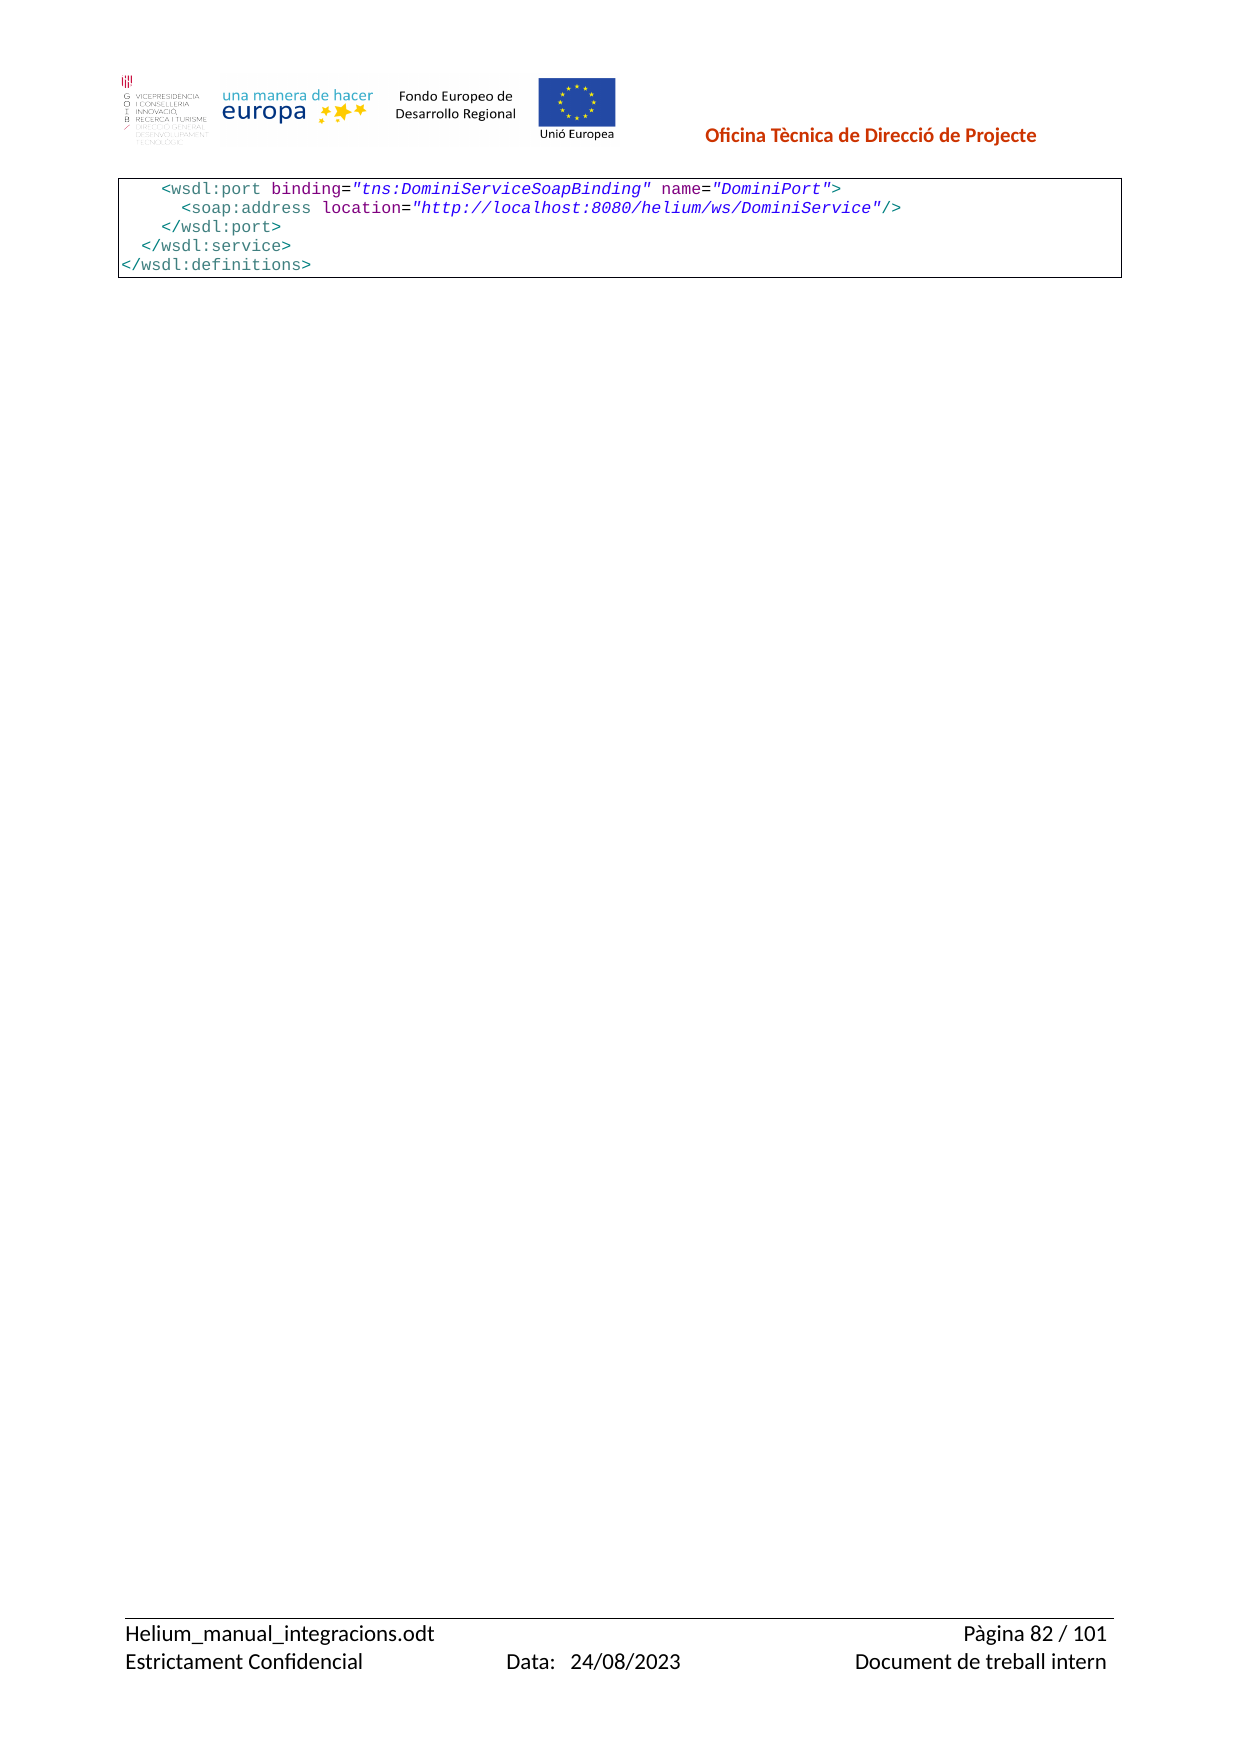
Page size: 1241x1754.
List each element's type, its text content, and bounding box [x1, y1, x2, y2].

text </wsdl:service> [119, 234, 1121, 253]
text <soap:address location="http://localhost:8080/helium/ws/DominiService"/> [119, 197, 1121, 215]
picture [118, 73, 213, 147]
text <wsdl:port binding="tns:DominiServiceSoapBinding" name="DominiPort"> [119, 179, 1121, 197]
picture [219, 73, 621, 147]
text </wsdl:definitions> [119, 253, 1121, 277]
text </wsdl:port> [119, 215, 1121, 234]
